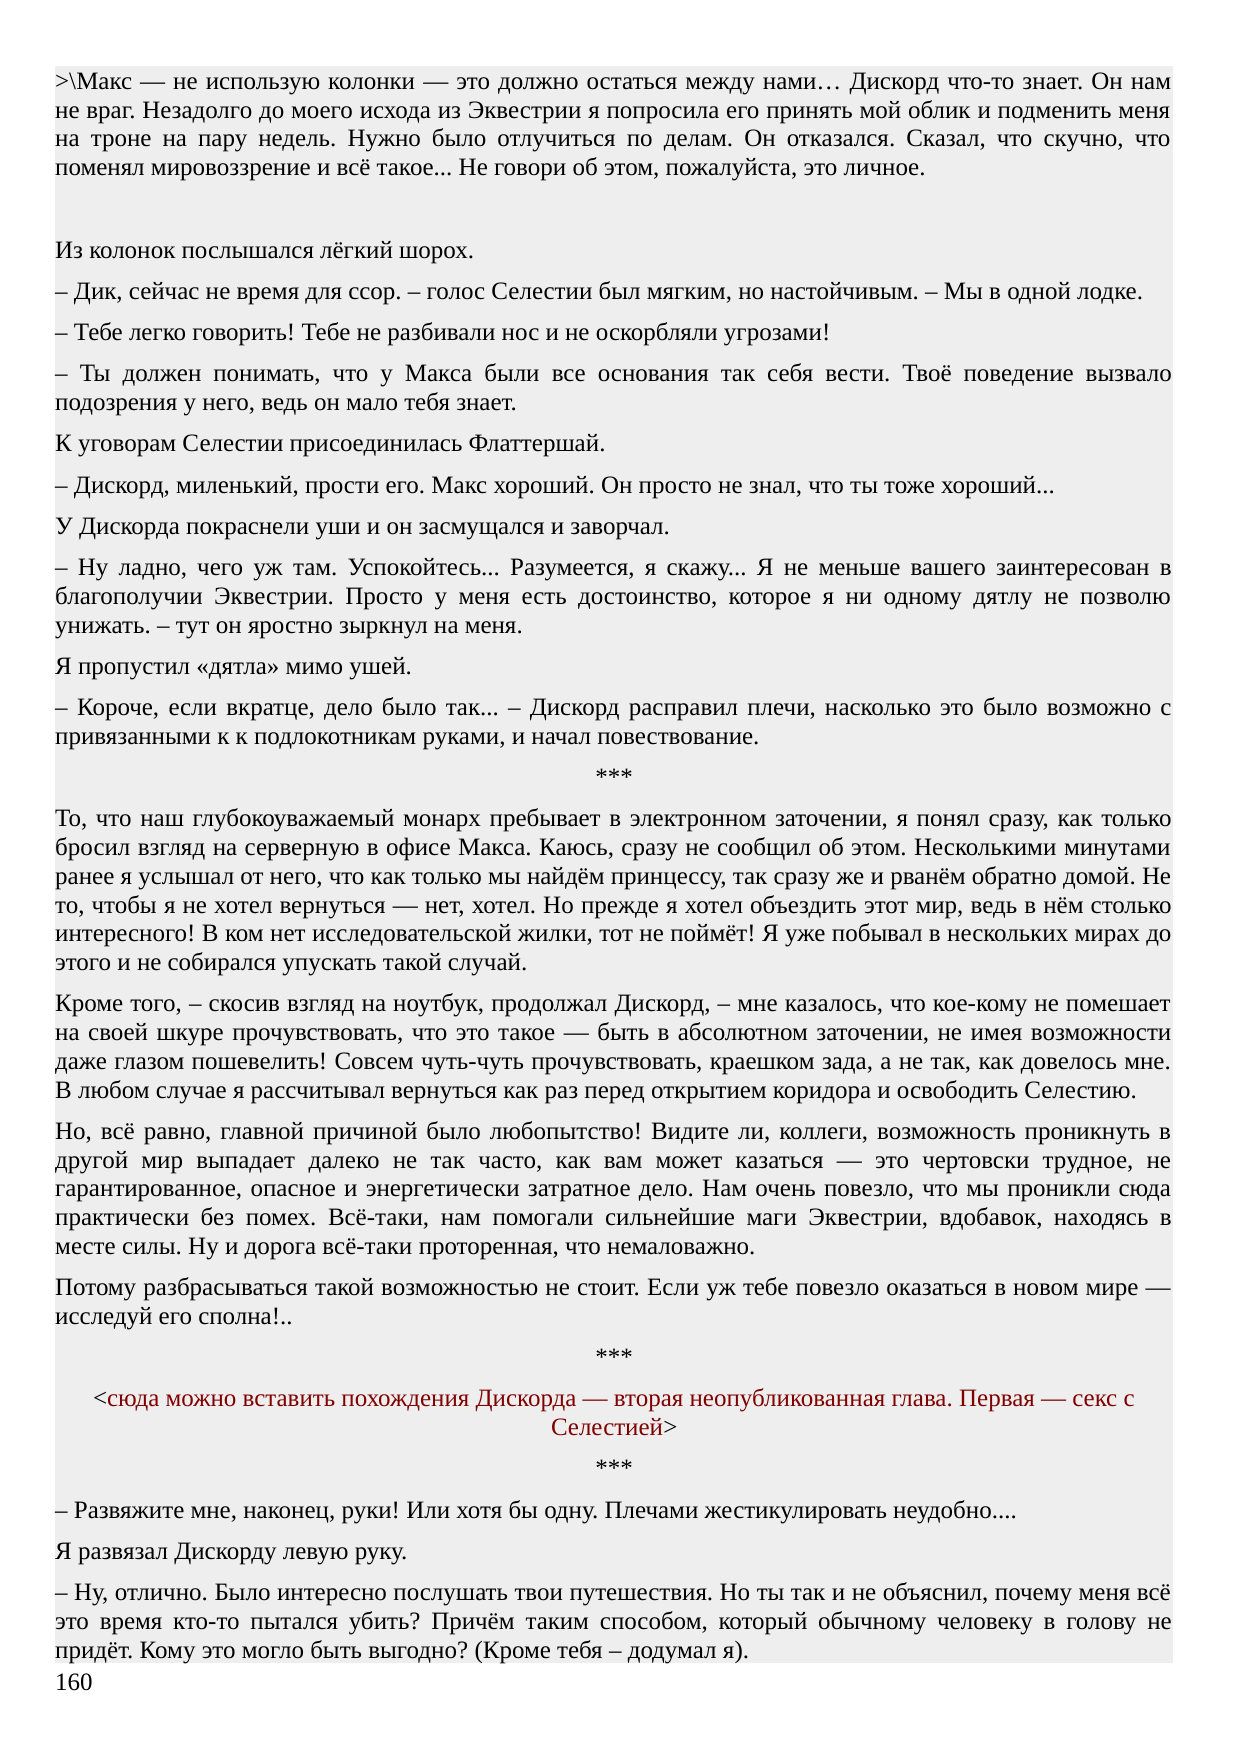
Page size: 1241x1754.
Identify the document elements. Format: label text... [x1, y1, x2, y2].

text *** [55, 1453, 1173, 1482]
text – Ну ладно, чего уж там. Успокойтесь... Разумеется, я скажу... Я не меньше вашего заинтересован в благополучии Эквестрии. Просто у меня есть достоинство, которое я ни одному дятлу не позволю унижать. – тут он яростно зыркнул на меня. [55, 552, 1173, 638]
text К уговорам Селестии присоединилась Флаттершай. [55, 428, 1173, 457]
text – Ну, отлично. Было интересно послушать твои путешествия. Но ты так и не объяснил, почему меня всё это время кто-то пытался убить? Причём таким способом, который обычному человеку в голову не придёт. Кому это могло быть выгодно? (Кроме тебя – додумал я). [55, 1577, 1173, 1663]
text Из колонок послышался лёгкий шорох. [55, 235, 1173, 263]
text – Развяжите мне, наконец, руки! Или хотя бы одну. Плечами жестикулировать неудобно.... [55, 1495, 1173, 1523]
text >\Макс — не использую колонки — это должно остаться между нами… Дискорд что-то знает. Он нам не враг. Незадолго до моего исхода из Эквестрии я попросила его принять мой облик и подменить меня на троне на пару недель. Нужно было отлучиться по делам. Он отказался. Сказал, что скучно, что поменял мировоззрение и всё такое... Не говори об этом, пожалуйста, это личное. [55, 66, 1173, 181]
text Я пропустил «дятла» мимо ушей. [55, 651, 1173, 680]
text То, что наш глубокоуважаемый монарх пребывает в электронном заточении, я понял сразу, как только бросил взгляд на серверную в офисе Макса. Каюсь, сразу не сообщил об этом. Несколькими минутами ранее я услышал от него, что как только мы найдём принцессу, так сразу же и рванём обратно домой. Не то, чтобы я не хотел вернуться — нет, хотел. Но прежде я хотел объездить этот мир, ведь в нём столько интересного! В ком нет исследовательской жилки, тот не поймёт! Я уже побывал в нескольких мирах до этого и не собирался упускать такой случай. [55, 803, 1173, 976]
text – Ты должен понимать, что у Макса были все основания так себя вести. Твоё поведение вызвало подозрения у него, ведь он мало тебя знает. [55, 358, 1173, 416]
text Я развязал Дискорду левую руку. [55, 1536, 1173, 1565]
text – Короче, если вкратце, дело было так... – Дискорд расправил плечи, насколько это было возможно с привязанными к к подлокотникам руками, и начал повествование. [55, 692, 1173, 750]
text У Дискорда покраснели уши и он засмущался и заворчал. [55, 511, 1173, 540]
text *** [55, 762, 1173, 791]
text Но, всё равно, главной причиной было любопытство! Видите ли, коллеги, возможность проникнуть в другой мир выпадает далеко не так часто, как вам может казаться — это чертовски трудное, не гарантированное, опасное и энергетически затратное дело. Нам очень повезло, что мы проникли сюда практически без помех. Всё-таки, нам помогали сильнейшие маги Эквестрии, вдобавок, находясь в месте силы. Ну и дорога всё-таки проторенная, что немаловажно. [55, 1116, 1173, 1260]
text Потому разбрасываться такой возможностью не стоит. Если уж тебе повезло оказаться в новом мире — исследуй его сполна!.. [55, 1272, 1173, 1330]
text *** [55, 1342, 1173, 1371]
text – Дискорд, миленький, прости его. Макс хороший. Он просто не знал, что ты тоже хороший... [55, 470, 1173, 498]
text <сюда можно вставить похождения Дискорда — вторая неопубликованная глава. Первая — секс с Селестией> [55, 1383, 1173, 1441]
text Кроме того, – скосив взгляд на ноутбук, продолжал Дискорд, – мне казалось, что кое-кому не помешает на своей шкуре прочувствовать, что это такое — быть в абсолютном заточении, не имея возможности даже глазом пошевелить! Совсем чуть-чуть прочувствовать, краешком зада, а не так, как довелось мне. В любом случае я рассчитывал вернуться как раз перед открытием коридора и освободить Селестию. [55, 988, 1173, 1103]
text – Тебе легко говорить! Тебе не разбивали нос и не оскорбляли угрозами! [55, 317, 1173, 346]
text – Дик, сейчас не время для ссор. – голос Селестии был мягким, но настойчивым. – Мы в одной лодке. [55, 276, 1173, 305]
